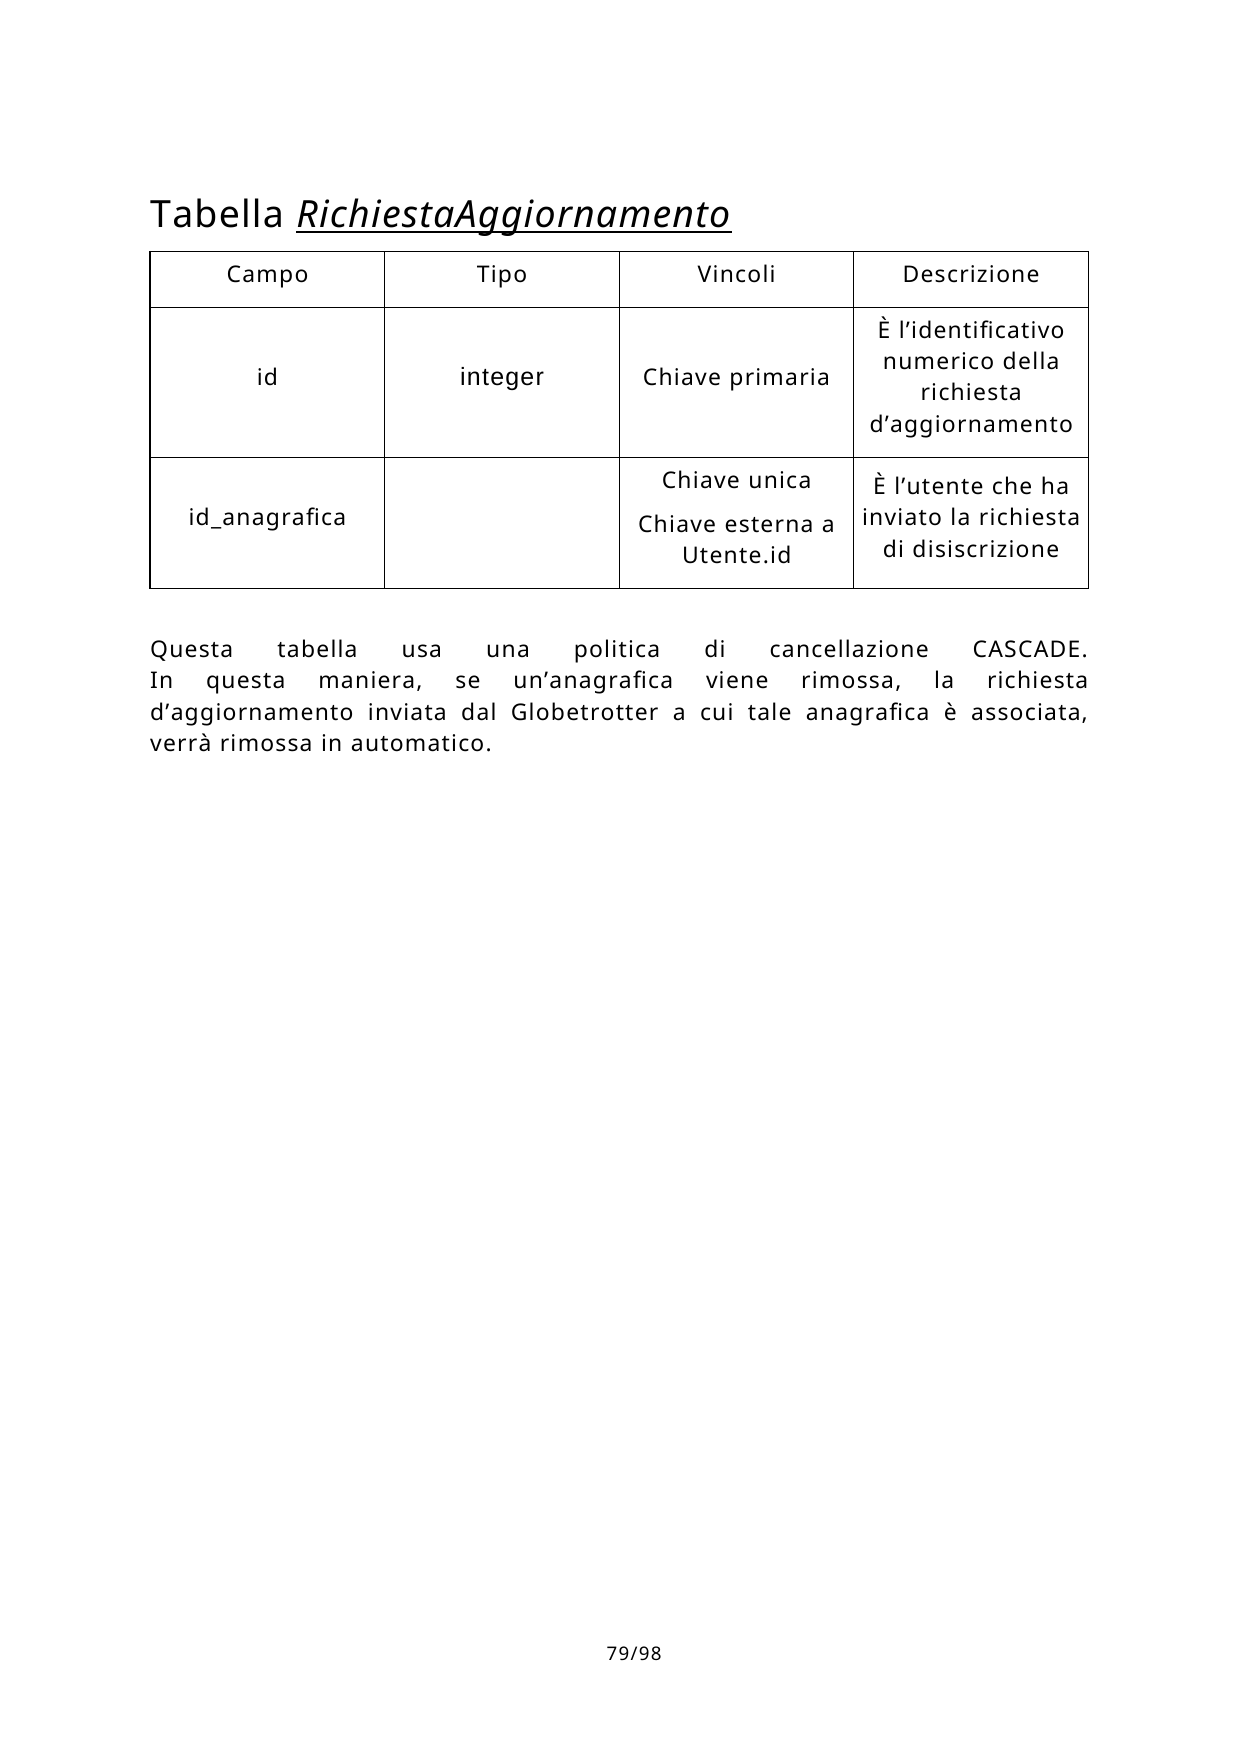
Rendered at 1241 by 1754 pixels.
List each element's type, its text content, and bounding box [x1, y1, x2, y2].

text Questa tabella usa una politica di cancellazione CASCADE. In questa maniera, se un’anagrafica viene rimossa, la richiesta d’aggiornamento inviata dal Globetrotter a cui tale anagrafica è associata, verrà rimossa in automatico. [150, 633, 1090, 758]
table_header Descrizione [854, 252, 1088, 307]
table_cell È l’identificativo numerico della richiesta d’aggiornamento [854, 308, 1088, 457]
table_cell Chiave unica Chiave esterna a Utente.id [620, 458, 853, 588]
table_header Vincoli [620, 252, 853, 307]
table_cell [385, 458, 619, 588]
text Tabella RichiestaAggiornamento [150, 187, 1090, 238]
table_cell È l’utente che ha inviato la richiesta di disiscrizione [854, 458, 1088, 588]
table_header Tipo [385, 252, 619, 307]
table_header Campo [151, 252, 384, 307]
table_cell integer [385, 308, 619, 457]
table_cell Chiave primaria [620, 308, 853, 457]
table_cell id [151, 308, 384, 457]
table_cell id_anagrafica [151, 458, 384, 588]
